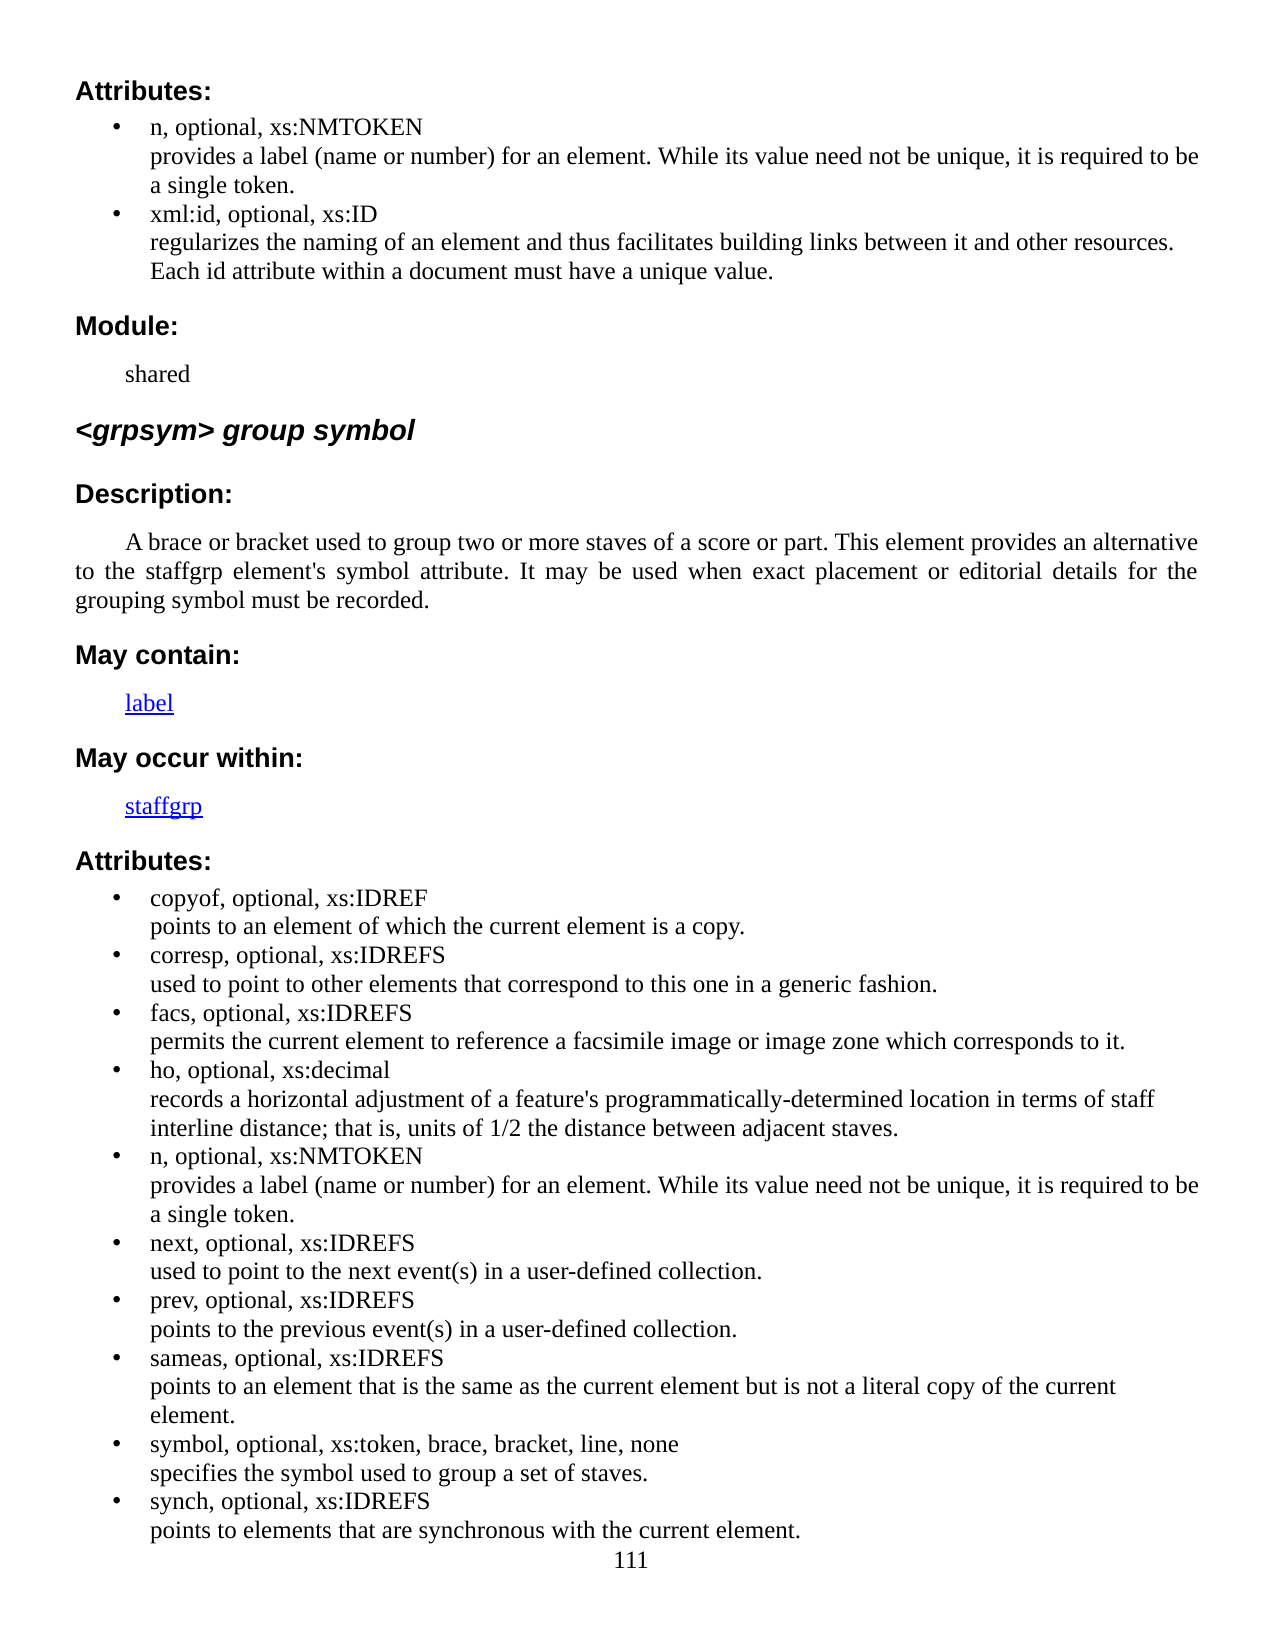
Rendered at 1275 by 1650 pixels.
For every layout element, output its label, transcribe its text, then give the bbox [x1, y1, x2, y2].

list symbol, optional, xs:token, brace, bracket, line, none specifies the symbol used to group a set of staves. [112, 1429, 1200, 1486]
subtitle May occur within: [75, 742, 1200, 773]
subtitle May contain: [75, 639, 1200, 670]
list ho, optional, xs:decimal records a horizontal adjustment of a feature's programmatically-determined location in terms of staff interline distance; that is, units of 1/2 the distance between adjacent staves. [112, 1055, 1200, 1141]
list synch, optional, xs:IDREFS points to elements that are synchronous with the current element. [112, 1486, 1200, 1544]
list prev, optional, xs:IDREFS points to the previous event(s) in a user-defined collection. [112, 1285, 1200, 1343]
text staffgrp [75, 791, 1200, 820]
list corresp, optional, xs:IDREFS used to point to other elements that correspond to this one in a generic fashion. [112, 940, 1200, 998]
list xml:id, optional, xs:ID regularizes the naming of an element and thus facilitates building links between it and other resources. Each id attribute within a document must have a unique value. [112, 199, 1200, 285]
list n, optional, xs:NMTOKEN provides a label (name or number) for an element. While its value need not be unique, it is required to be a single token. [112, 112, 1200, 199]
list next, optional, xs:IDREFS used to point to the next event(s) in a user-defined collection. [112, 1228, 1200, 1285]
subtitle Description: [75, 478, 1200, 509]
list sameas, optional, xs:IDREFS points to an element that is the same as the current element but is not a literal copy of the current element. [112, 1343, 1200, 1429]
subtitle Attributes: [75, 75, 1200, 106]
text A brace or bracket used to group two or more staves of a score or part. This element provides an alternative to the staffgrp element's symbol attribute. It may be used when exact placement or editorial details for the grouping symbol must be recorded. [75, 527, 1200, 614]
list facs, optional, xs:IDREFS permits the current element to reference a facsimile image or image zone which corresponds to it. [112, 998, 1200, 1055]
subtitle Attributes: [75, 845, 1200, 876]
text shared [75, 359, 1200, 388]
subtitle Module: [75, 310, 1200, 341]
text label [75, 688, 1200, 717]
subtitle <grpsym> group symbol [75, 413, 1200, 447]
list n, optional, xs:NMTOKEN provides a label (name or number) for an element. While its value need not be unique, it is required to be a single token. [112, 1141, 1200, 1228]
list copyof, optional, xs:IDREF points to an element of which the current element is a copy. [112, 883, 1200, 940]
